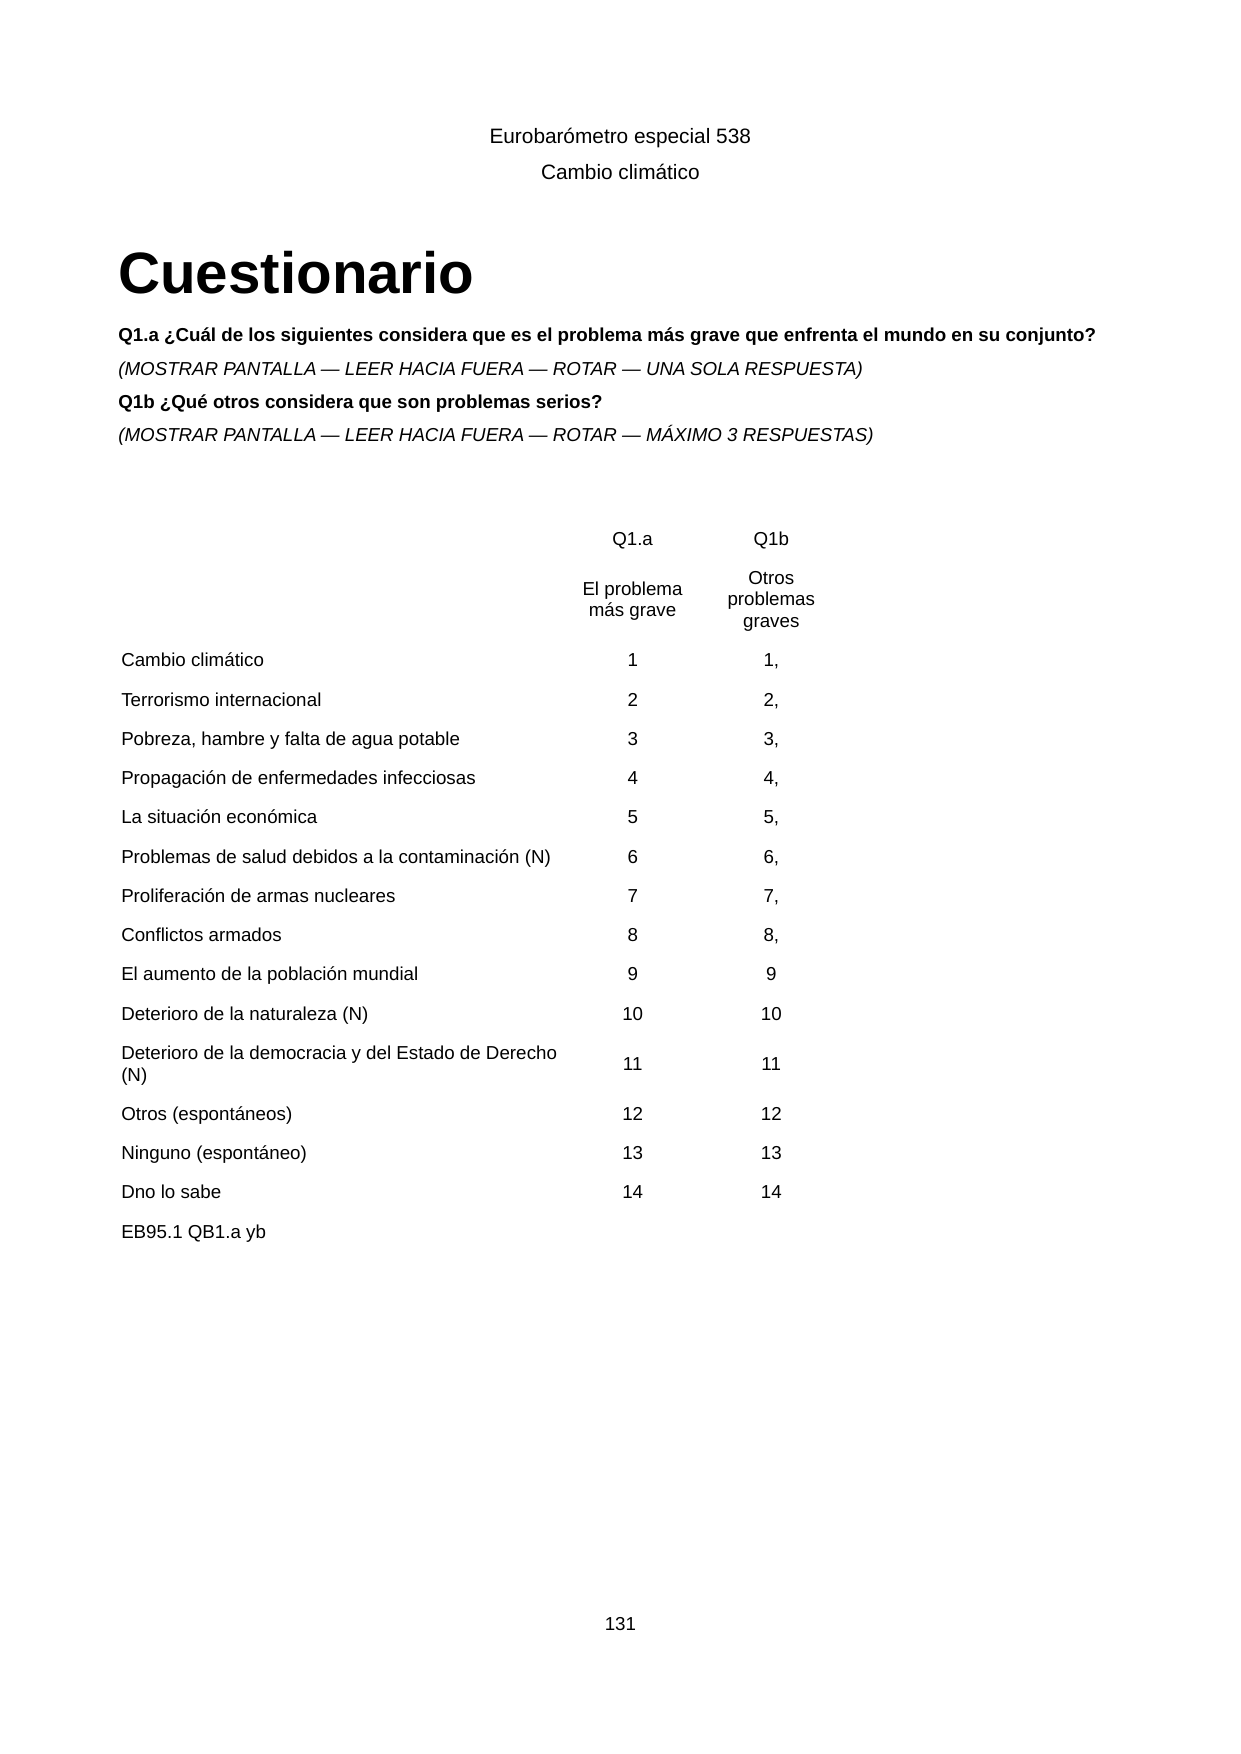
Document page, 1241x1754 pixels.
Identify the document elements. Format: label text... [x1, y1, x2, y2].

text Q1b ¿Qué otros considera que son problemas serios? [118, 391, 1122, 412]
table_cell 6, [702, 837, 840, 876]
table_cell 9 [702, 954, 840, 994]
table_cell 12 [563, 1094, 702, 1133]
table_cell 1 [563, 640, 702, 679]
table_cell 6 [563, 837, 702, 876]
table_cell EB95.1 QB1.a yb [118, 1212, 563, 1251]
table_cell 3 [563, 719, 702, 758]
table_cell 13 [702, 1133, 840, 1172]
table_cell 13 [563, 1133, 702, 1172]
table_cell Otros (espontáneos) [118, 1094, 563, 1133]
table_cell El problema más grave [563, 558, 702, 640]
table_cell Otros problemas graves [702, 558, 840, 640]
table_cell 7, [702, 876, 840, 915]
table_cell Terrorismo internacional [118, 680, 563, 719]
table_cell 11 [702, 1033, 840, 1094]
table_cell 11 [563, 1033, 702, 1094]
table_cell La situación económica [118, 797, 563, 837]
table_cell 5 [563, 797, 702, 837]
table_cell Ninguno (espontáneo) [118, 1133, 563, 1172]
table_cell Dno lo sabe [118, 1172, 563, 1212]
table_cell Proliferación de armas nucleares [118, 876, 563, 915]
table_header Q1b [702, 519, 840, 558]
text (MOSTRAR PANTALLA — LEER HACIA FUERA — ROTAR — UNA SOLA RESPUESTA) [118, 357, 1122, 379]
table_cell [118, 558, 563, 640]
subtitle Cuestionario [118, 238, 1122, 305]
table_cell 4 [563, 758, 702, 797]
table_cell El aumento de la población mundial [118, 954, 563, 994]
table_cell [702, 1212, 840, 1251]
table_cell 9 [563, 954, 702, 994]
table_cell 10 [563, 994, 702, 1033]
table_cell Pobreza, hambre y falta de agua potable [118, 719, 563, 758]
text Q1.a ¿Cuál de los siguientes considera que es el problema más grave que enfrenta el mundo en su conjunto? [118, 324, 1122, 345]
table_header [118, 519, 563, 558]
table_cell 2, [702, 680, 840, 719]
table_cell 3, [702, 719, 840, 758]
table_cell 10 [702, 994, 840, 1033]
table_cell [563, 1212, 702, 1251]
table_cell Cambio climático [118, 640, 563, 679]
table_cell 8 [563, 915, 702, 954]
table_cell 4, [702, 758, 840, 797]
table_cell Deterioro de la naturaleza (N) [118, 994, 563, 1033]
table_header Q1.a [563, 519, 702, 558]
table_cell 14 [563, 1172, 702, 1212]
table_cell 5, [702, 797, 840, 837]
table_cell 2 [563, 680, 702, 719]
table_cell Propagación de enfermedades infecciosas [118, 758, 563, 797]
table_cell 12 [702, 1094, 840, 1133]
table_cell 1, [702, 640, 840, 679]
table_cell Deterioro de la democracia y del Estado de Derecho (N) [118, 1033, 563, 1094]
table_cell 14 [702, 1172, 840, 1212]
table_cell Problemas de salud debidos a la contaminación (N) [118, 837, 563, 876]
table_cell Conflictos armados [118, 915, 563, 954]
table_cell 7 [563, 876, 702, 915]
text (MOSTRAR PANTALLA — LEER HACIA FUERA — ROTAR — MÁXIMO 3 RESPUESTAS) [118, 424, 1122, 446]
table_cell 8, [702, 915, 840, 954]
